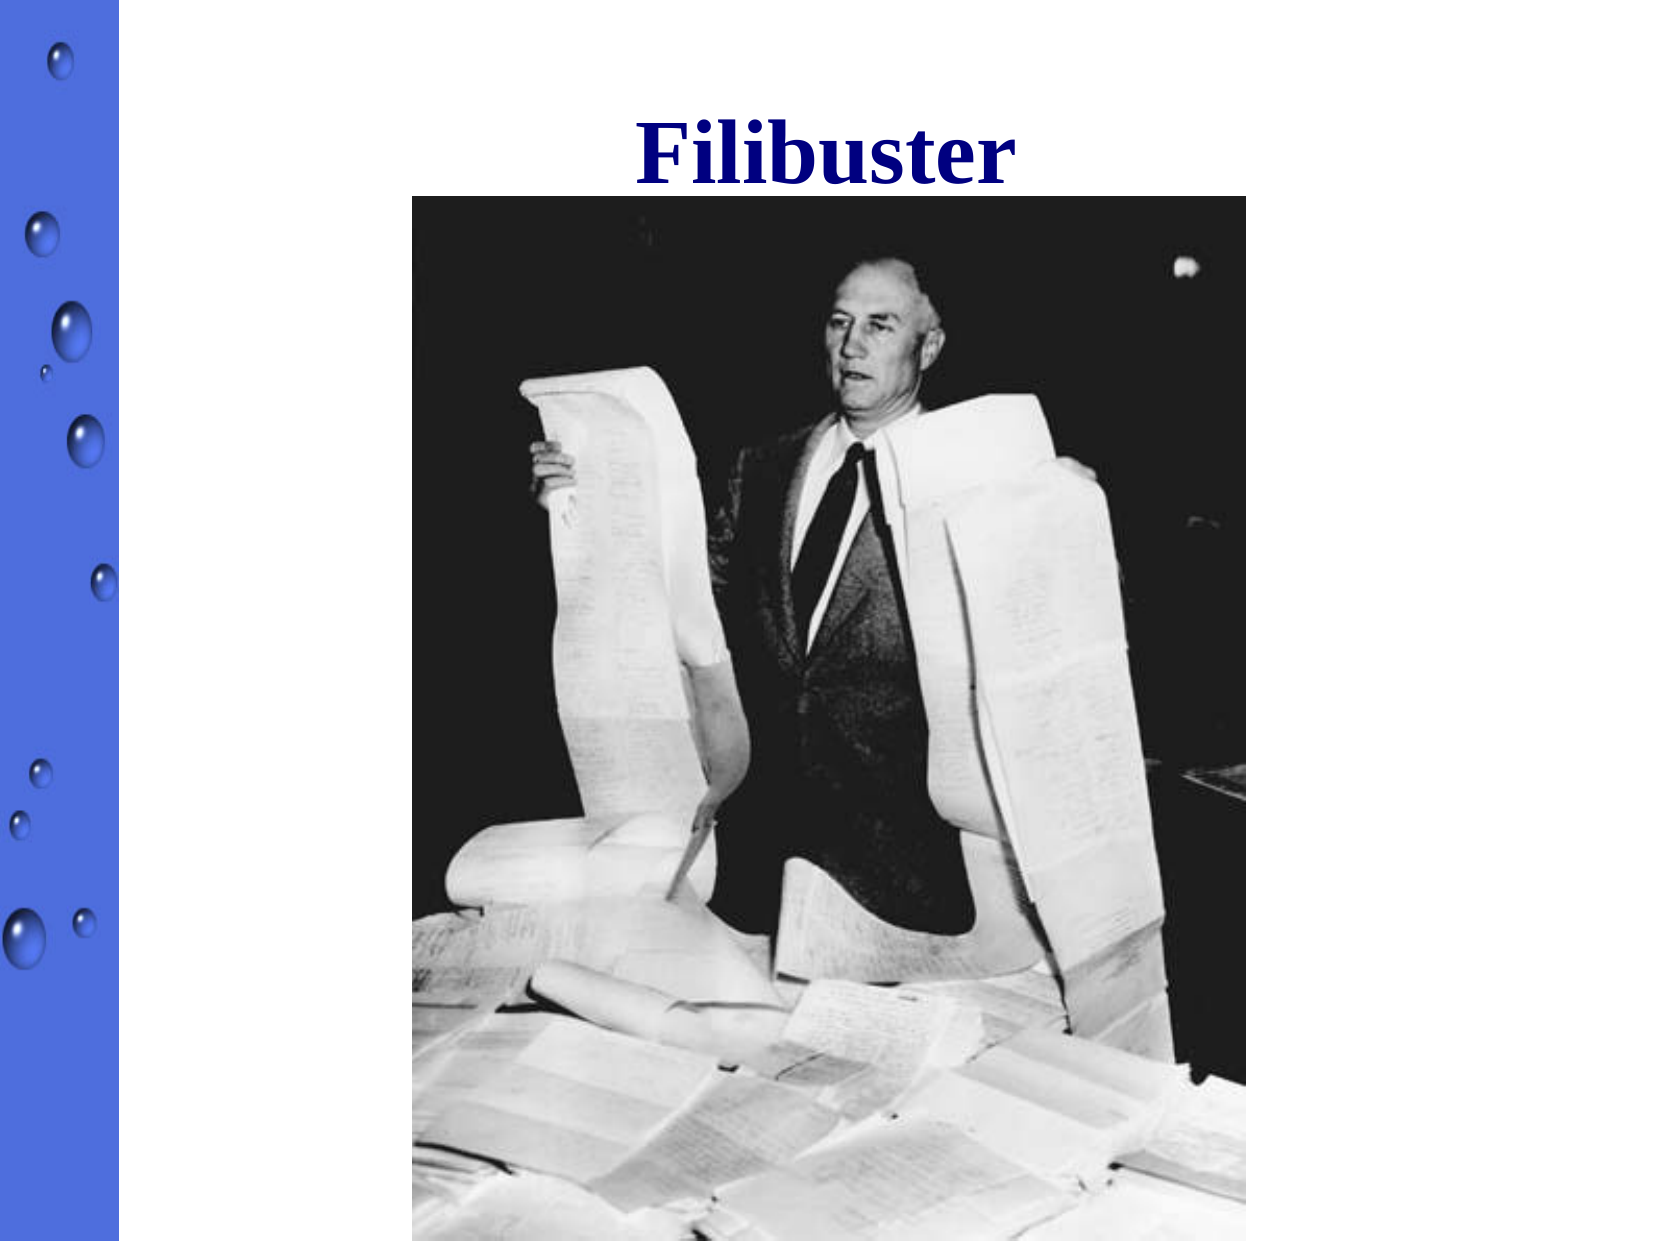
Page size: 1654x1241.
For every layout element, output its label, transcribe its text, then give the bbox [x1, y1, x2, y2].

picture [412, 196, 1246, 1241]
picture [0, 0, 119, 1241]
title Filibuster [82, 56, 1571, 250]
